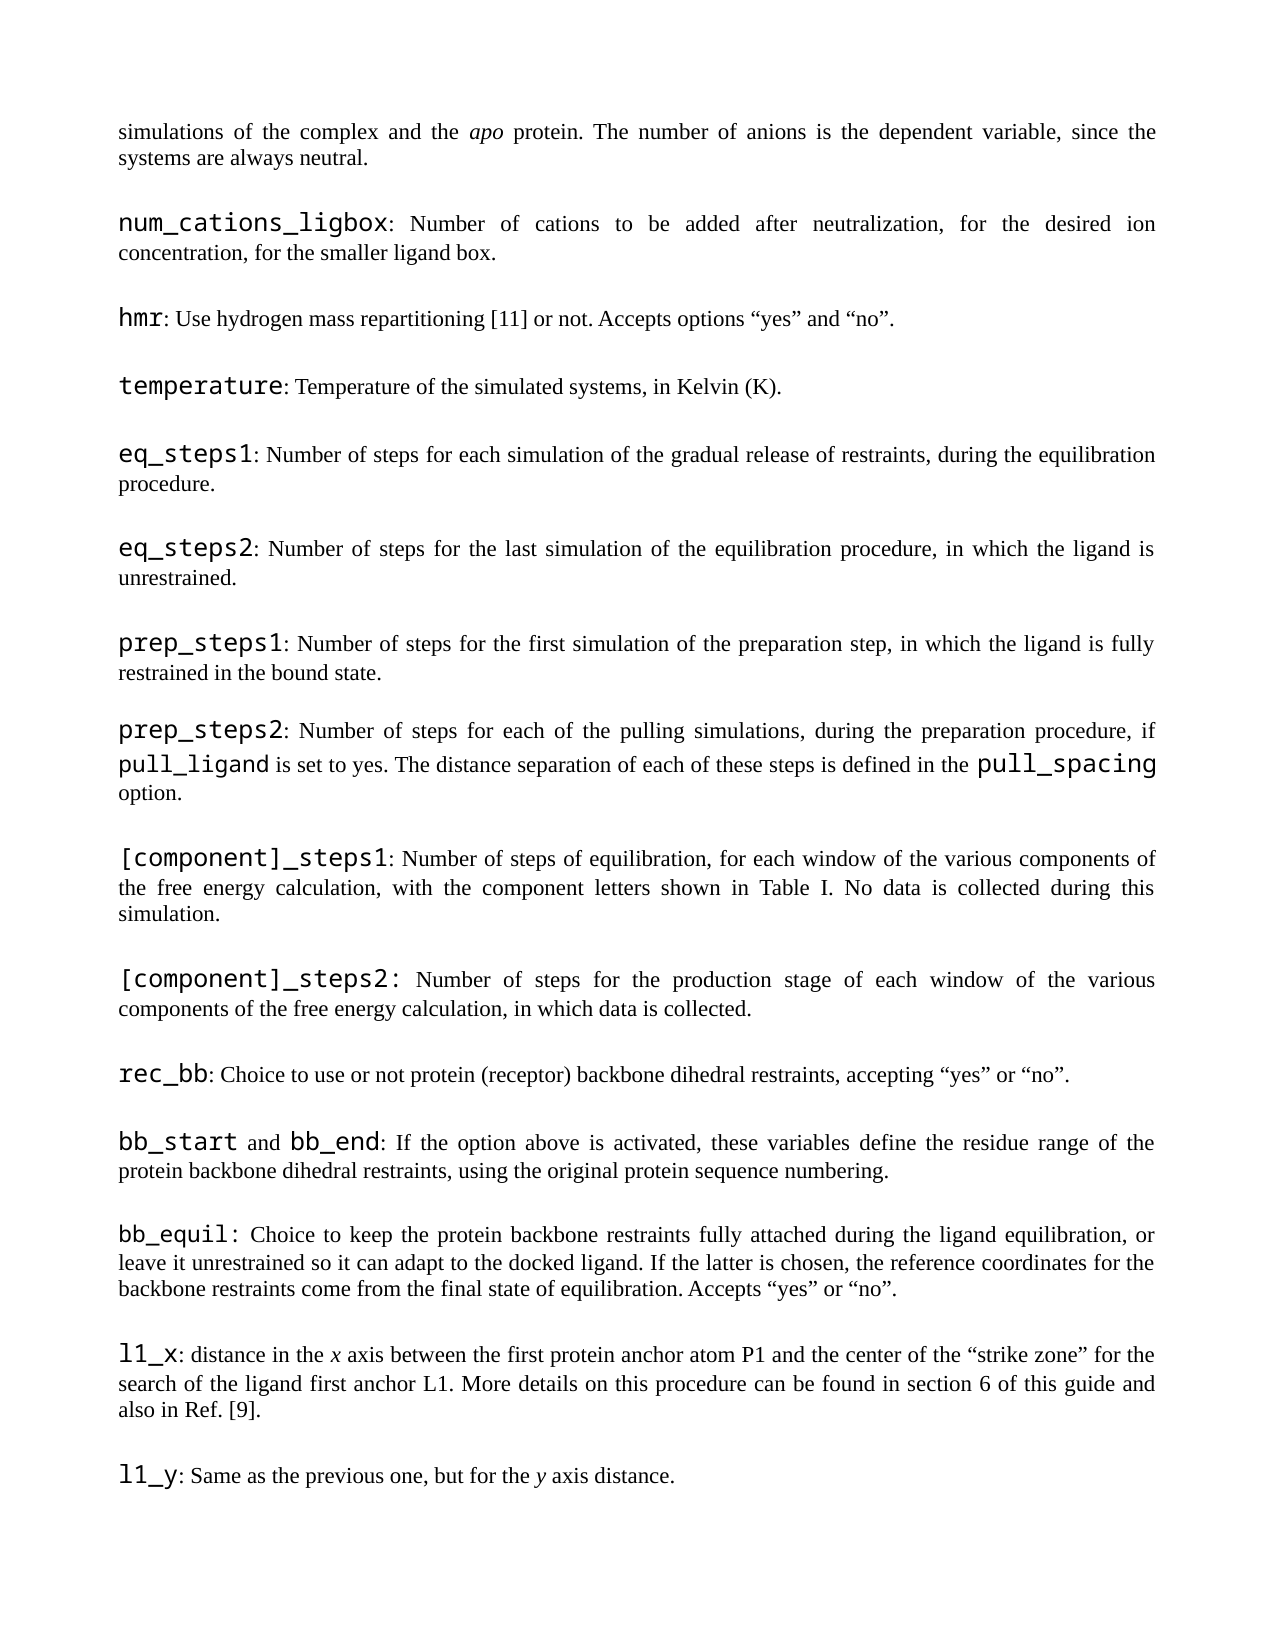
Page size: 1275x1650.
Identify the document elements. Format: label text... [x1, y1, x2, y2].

text bb_equil: Choice to keep the protein backbone restraints fully attached during the ligand equilibration, or leave it unrestrained so it can adapt to the docked ligand. If the latter is chosen, the reference coordinates for the backbone restraints come from the final state of equilibration. Accepts “yes” or “no”. [118, 1218, 1157, 1302]
text l1_x: distance in the x axis between the first protein anchor atom P1 and the center of the “strike zone” for the search of the ligand first anchor L1. More details on this procedure can be found in section 6 of this guide and also in Ref. [9]. [118, 1336, 1157, 1423]
text rec_bb: Choice to use or not protein (receptor) backbone dihedral restraints, accepting “yes” or “no”. [118, 1055, 1157, 1089]
text prep_steps2: Number of steps for each of the pulling simulations, during the preparation procedure, if pull_ligand is set to yes. The distance separation of each of these steps is defined in the pull_spacing option. [118, 711, 1157, 806]
text eq_steps1: Number of steps for each simulation of the gradual release of restraints, during the equilibration procedure. [118, 436, 1157, 496]
text eq_steps2: Number of steps for the last simulation of the equilibration procedure, in which the ligand is unrestrained. [118, 530, 1157, 591]
text bb_start and bb_end: If the option above is activated, these variables define the residue range of the protein backbone dihedral restraints, using the original protein sequence numbering. [118, 1123, 1157, 1184]
text prep_steps1: Number of steps for the first simulation of the preparation step, in which the ligand is fully restrained in the bound state. [118, 624, 1157, 685]
text [component]_steps2: Number of steps for the production stage of each window of the various components of the free energy calculation, in which data is collected. [118, 961, 1157, 1021]
text simulations of the complex and the apo protein. The number of anions is the dependent variable, since the systems are always neutral. [118, 118, 1157, 171]
text temperature: Temperature of the simulated systems, in Kelvin (K). [118, 367, 1157, 402]
text num_cations_ligbox: Number of cations to be added after neutralization, for the desired ion concentration, for the smaller ligand box. [118, 205, 1157, 265]
text [component]_steps1: Number of steps of equilibration, for each window of the various components of the free energy calculation, with the component letters shown in Table I. No data is collected during this simulation. [118, 840, 1157, 927]
text l1_y: Same as the previous one, but for the y axis distance. [118, 1457, 1157, 1491]
text hmr: Use hydrogen mass repartitioning [11] or not. Accepts options “yes” and “no”. [118, 299, 1157, 333]
